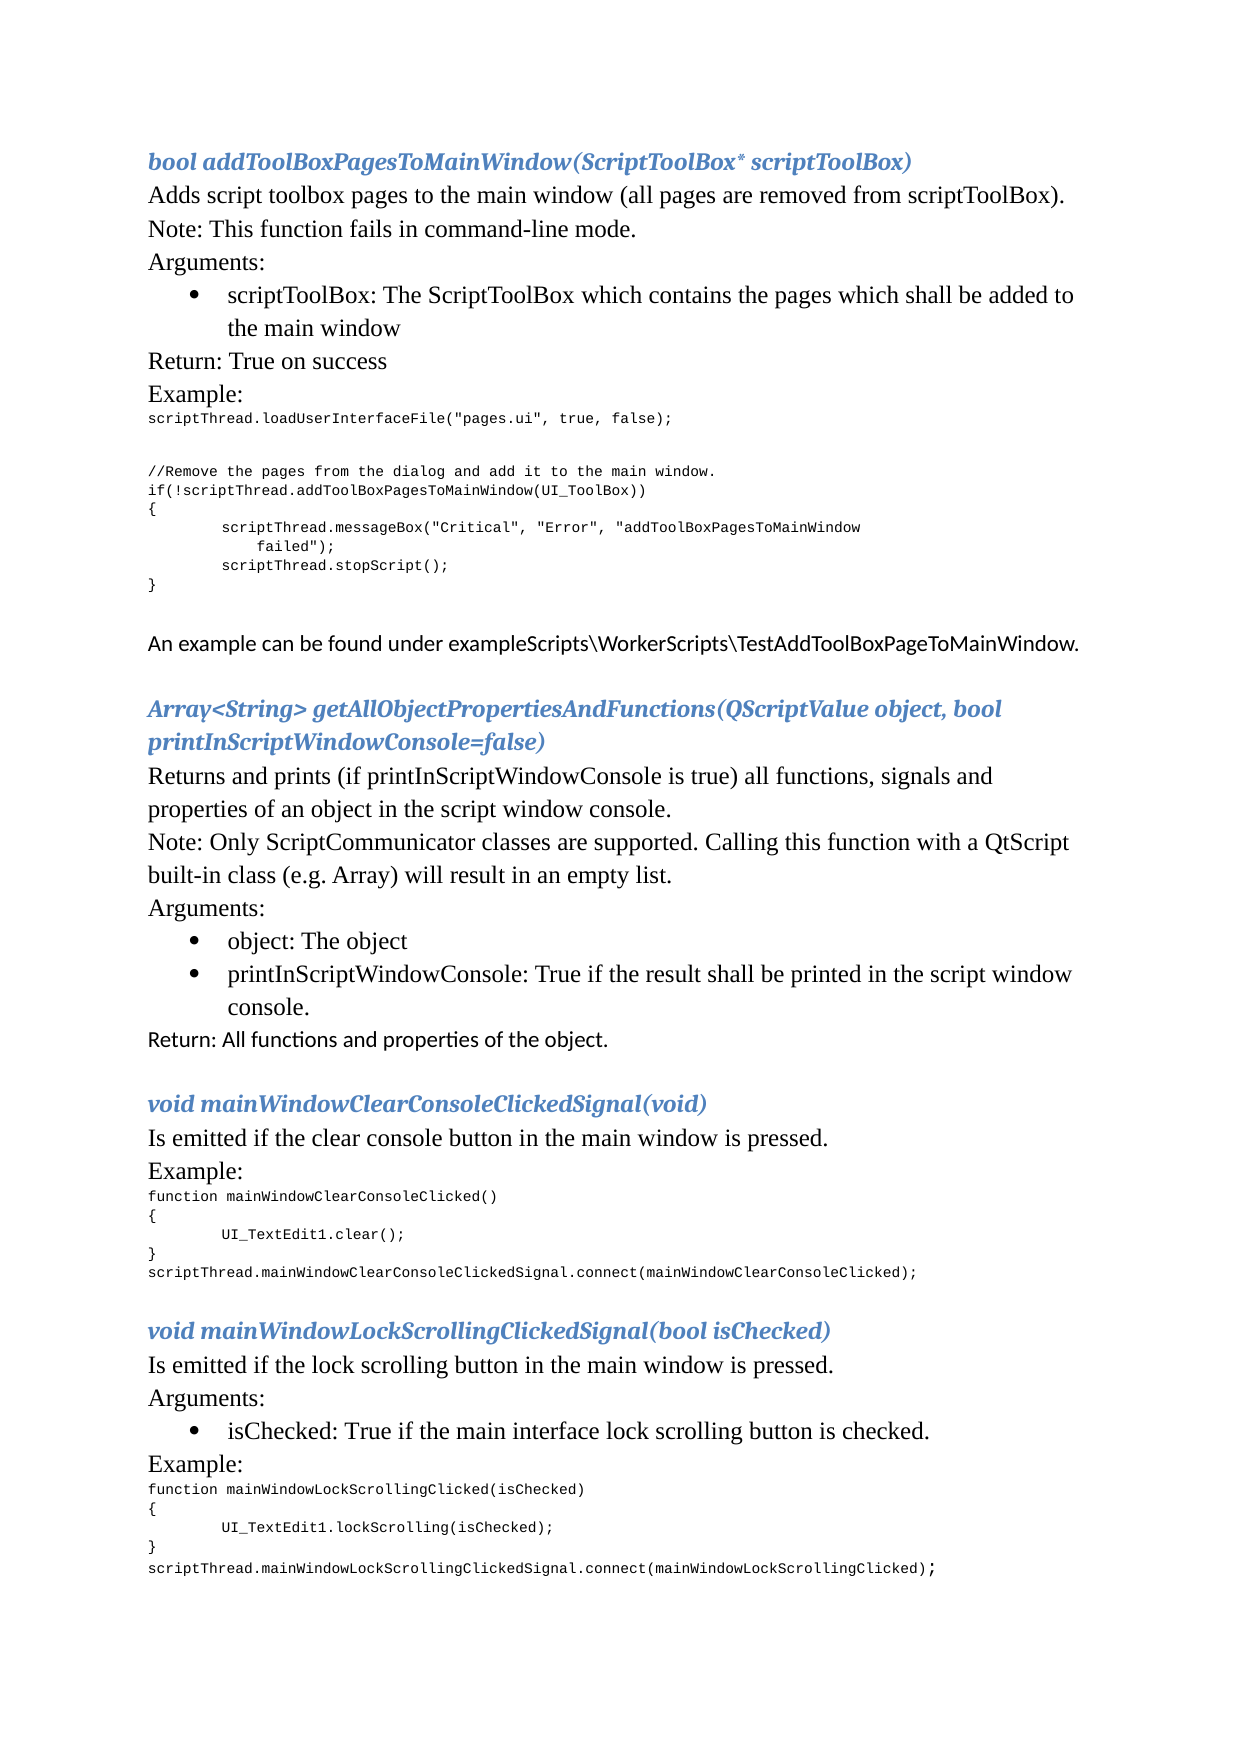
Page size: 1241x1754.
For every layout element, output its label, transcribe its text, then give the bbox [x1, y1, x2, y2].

text { [148, 1208, 1093, 1225]
text An example can be found under exampleScripts\WorkerScripts\TestAddToolBoxPageToMainWindow. [148, 629, 1093, 657]
subtitle void mainWindowLockScrollingClickedSignal(bool isChecked) [148, 1317, 1093, 1346]
text Note: Only ScriptCommunicator classes are supported. Calling this function with a QtScript built-in class (e.g. Array) will result in an empty list. [148, 827, 1093, 888]
text Arguments: [148, 247, 1093, 275]
text if(!scriptThread.addToolBoxPagesToMainWindow(UI_ToolBox)) [148, 483, 1093, 499]
text Is emitted if the clear console button in the main window is pressed. [148, 1123, 1093, 1152]
text Arguments: [148, 893, 1093, 922]
text Note: This function fails in command-line mode. [148, 214, 1093, 242]
text scriptThread.mainWindowClearConsoleClickedSignal.connect(mainWindowClearConsoleClicked); [148, 1265, 1093, 1282]
text Example: [148, 1449, 1093, 1478]
text } [148, 1246, 1093, 1263]
text scriptThread.stopScript(); [148, 558, 1093, 575]
text Is emitted if the lock scrolling button in the main window is pressed. [148, 1350, 1093, 1379]
text } [148, 1539, 1093, 1556]
text Example: [148, 379, 1093, 407]
text Adds script toolbox pages to the main window (all pages are removed from scriptToolBox). [148, 181, 1093, 209]
text Example: [148, 1156, 1093, 1185]
list object: The object [190, 926, 1093, 954]
text function mainWindowClearConsoleClicked() [148, 1189, 1093, 1206]
subtitle Array<String> getAllObjectPropertiesAndFunctions(QScriptValue object, bool printInScriptWindowConsole=false) [148, 695, 1093, 756]
text { [148, 1501, 1093, 1518]
text scriptThread.loadUserInterfaceFile("pages.ui", true, false); [148, 412, 1093, 428]
list scriptToolBox: The ScriptToolBox which contains the pages which shall be added to the main window [190, 280, 1093, 341]
text Arguments: [148, 1383, 1093, 1412]
text function mainWindowLockScrollingClicked(isChecked) [148, 1482, 1093, 1499]
text { [148, 502, 1093, 518]
text //Remove the pages from the dialog and add it to the main window. [148, 464, 1093, 480]
text } [148, 577, 1093, 594]
text Return: All functions and properties of the object. [148, 1025, 1093, 1053]
text UI_TextEdit1.clear(); [148, 1227, 1093, 1244]
text scriptThread.messageBox("Critical", "Error", "addToolBoxPagesToMainWindow failed"); [148, 521, 1093, 556]
list printInScriptWindowConsole: True if the result shall be printed in the script window console. [190, 959, 1093, 1021]
text Return: True on success [148, 346, 1093, 374]
subtitle void mainWindowClearConsoleClickedSignal(void) [148, 1090, 1093, 1119]
subtitle bool addToolBoxPagesToMainWindow(ScriptToolBox* scriptToolBox) [148, 148, 1093, 176]
list isChecked: True if the main interface lock scrolling button is checked. [190, 1416, 1093, 1445]
text Returns and prints (if printInScriptWindowConsole is true) all functions, signals and properties of an object in the script window console. [148, 761, 1093, 822]
text scriptThread.mainWindowLockScrollingClickedSignal.connect(mainWindowLockScrollingClicked); [148, 1558, 1093, 1579]
text UI_TextEdit1.lockScrolling(isChecked); [148, 1520, 1093, 1537]
